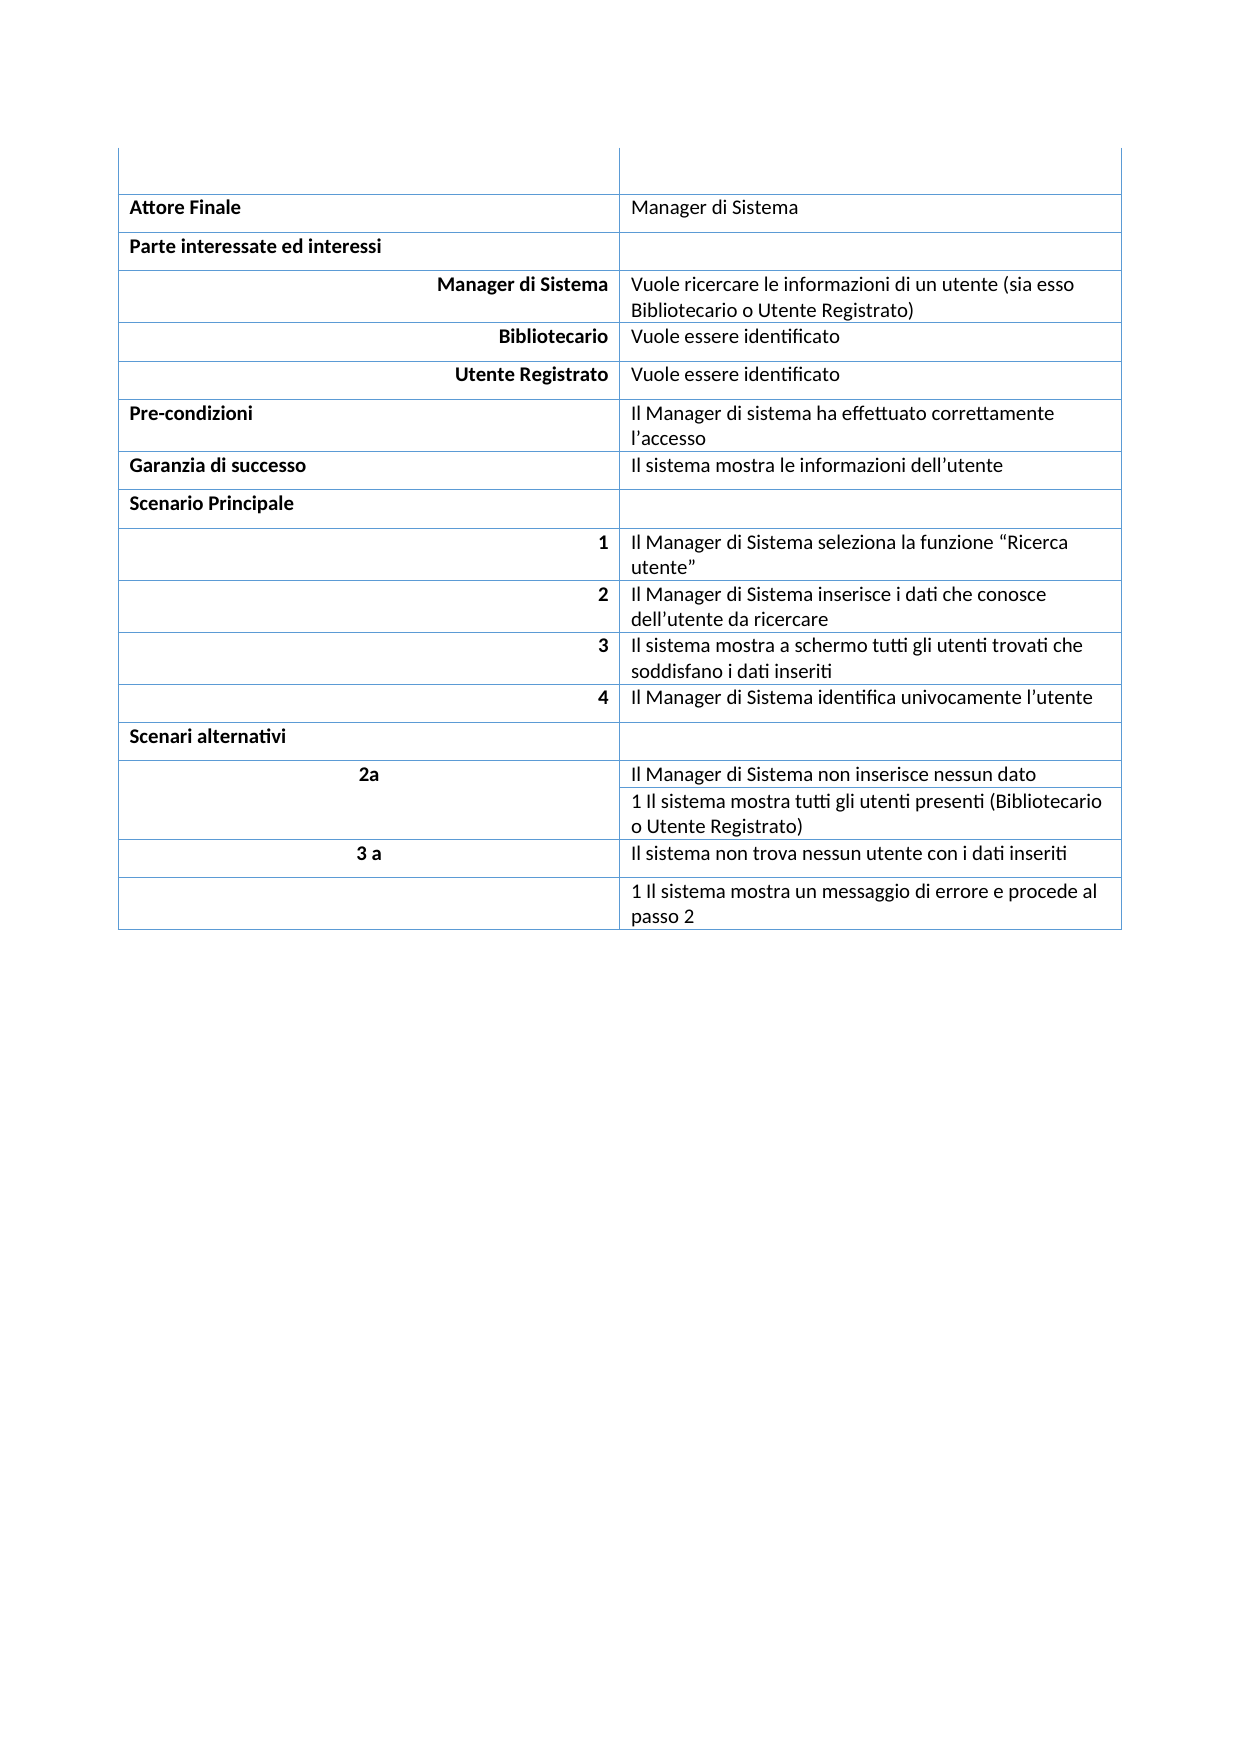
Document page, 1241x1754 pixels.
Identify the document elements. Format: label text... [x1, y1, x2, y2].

table_cell Il Manager di sistema ha effettuato correttamente l’accesso [620, 400, 1121, 451]
table_cell [119, 878, 619, 929]
table_cell Parte interessate ed interessi [119, 233, 619, 270]
table_cell Utente Registrato [119, 362, 619, 399]
table_cell [119, 148, 619, 193]
table_cell Attore Finale [119, 195, 619, 232]
table_cell [620, 233, 1121, 270]
table_cell Vuole essere identificato [620, 323, 1121, 361]
table_cell Manager di Sistema [119, 271, 619, 322]
table_cell Vuole ricercare le informazioni di un utente (sia esso Bibliotecario o Utente Registrato) [620, 271, 1121, 322]
table_cell Pre-condizioni [119, 400, 619, 451]
table_cell Il Manager di Sistema identifica univocamente l’utente [620, 685, 1121, 722]
table_cell Il sistema non trova nessun utente con i dati inseriti [620, 840, 1121, 877]
table_cell 3 [119, 633, 619, 683]
table_cell 2a [119, 761, 619, 839]
table_cell Vuole essere identificato [620, 362, 1121, 399]
table_cell 1 Il sistema mostra un messaggio di errore e procede al passo 2 [620, 878, 1121, 929]
table_cell Il Manager di Sistema non inserisce nessun dato [620, 761, 1121, 787]
table_cell 3 a [119, 840, 619, 877]
table_cell Il sistema mostra a schermo tutti gli utenti trovati che soddisfano i dati inseriti [620, 633, 1121, 683]
table_cell 1 [119, 529, 619, 580]
table_cell Il Manager di Sistema seleziona la funzione “Ricerca utente” [620, 529, 1121, 580]
table_cell Bibliotecario [119, 323, 619, 361]
table_cell Scenari alternativi [119, 723, 619, 760]
table_cell Manager di Sistema [620, 195, 1121, 232]
table_cell Il Manager di Sistema inserisce i dati che conosce dell’utente da ricercare [620, 581, 1121, 632]
table_cell 4 [119, 685, 619, 722]
table_cell Garanzia di successo [119, 452, 619, 489]
table_cell 2 [119, 581, 619, 632]
table_cell Scenario Principale [119, 490, 619, 528]
table_cell [620, 490, 1121, 528]
table_cell Il sistema mostra le informazioni dell’utente [620, 452, 1121, 489]
table_cell [620, 148, 1121, 193]
table_cell 1 Il sistema mostra tutti gli utenti presenti (Bibliotecario o Utente Registrato) [620, 788, 1121, 839]
table_cell [620, 723, 1121, 760]
